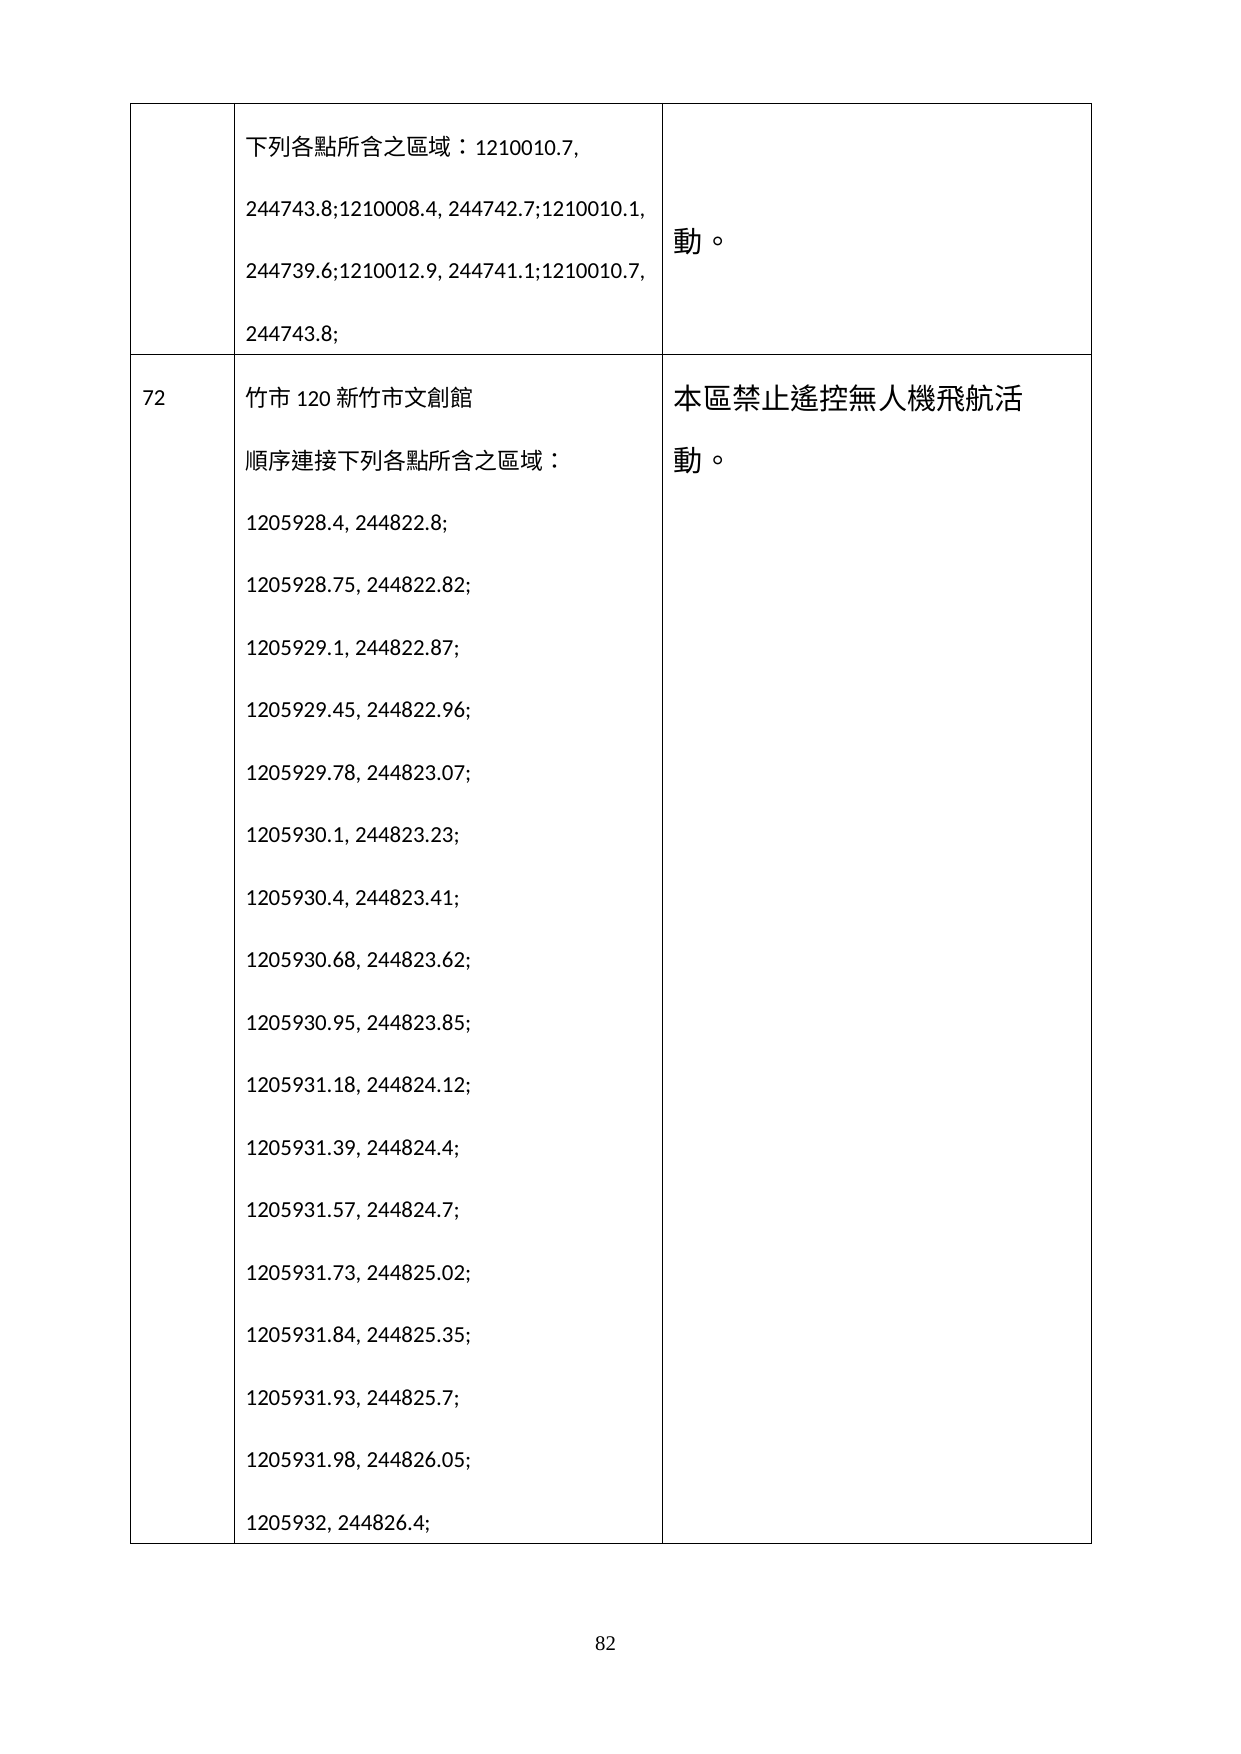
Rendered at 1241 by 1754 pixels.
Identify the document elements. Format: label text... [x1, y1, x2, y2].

table_cell 本區禁止遙控無人機飛航活動。 [663, 355, 1091, 1542]
table_cell 72 [131, 355, 234, 1542]
table_cell 動。 [663, 104, 1091, 354]
table_cell 竹市120 新竹市文創館 順序連接下列各點所含之區域： 1205928.4, 244822.8; 1205928.75, 244822.82; 1205929.1, 244822.87; 1205929.45, 244822.96; 1205929.78, 244823.07; 1205930.1, 244823.23; 1205930.4, 244823.41; 1205930.68, 244823.62; 1205930.95, 244823.85; 1205931.18, 244824.12; 1205931.39, 244824.4; 1205931.57, 244824.7; 1205931.73, 244825.02; 1205931.84, 244825.35; 1205931.93, 244825.7; 1205931.98, 244826.05; 1205932, 244826.4; [235, 355, 662, 1542]
table_cell [131, 104, 234, 354]
table_cell 下列各點所含之區域：1210010.7, 244743.8;1210008.4, 244742.7;1210010.1, 244739.6;1210012.9, 244741.1;1210010.7, 244743.8; [235, 104, 662, 354]
